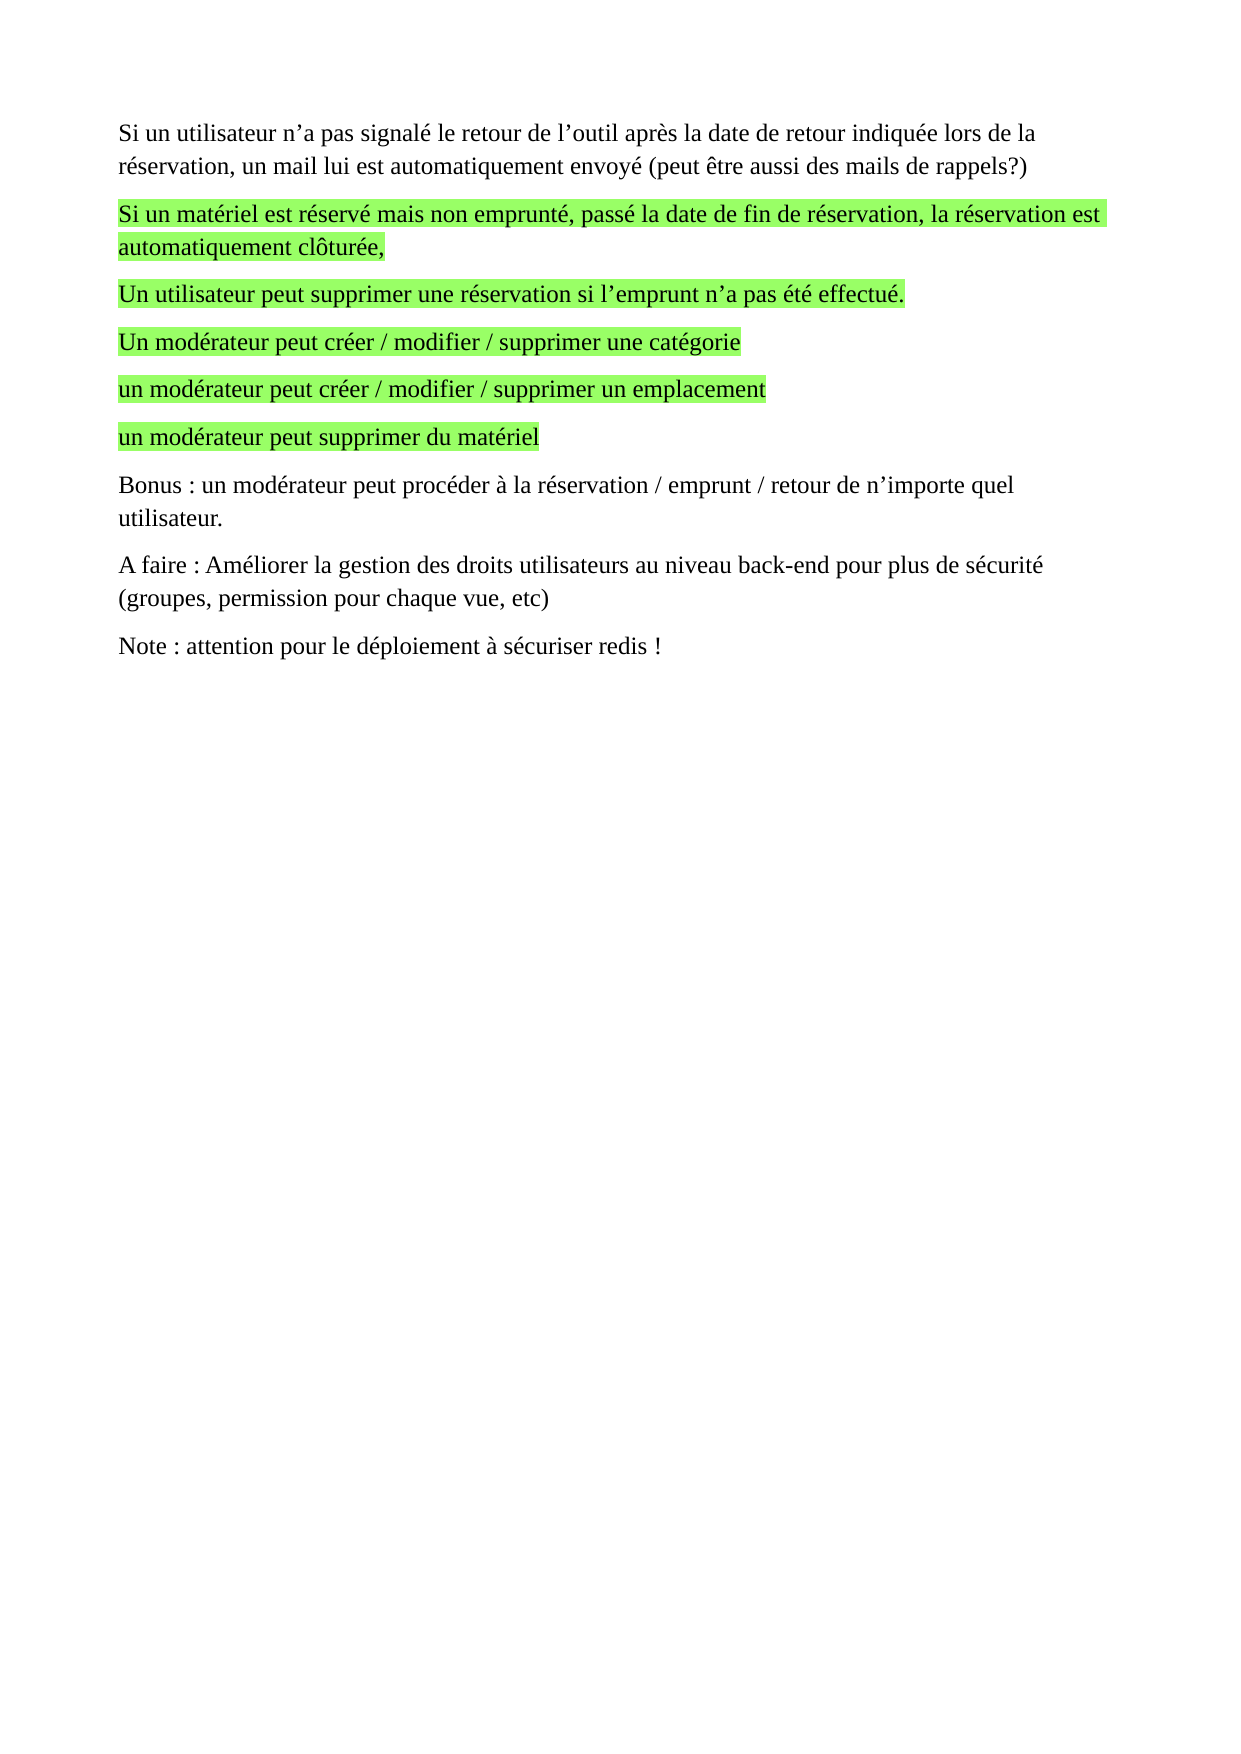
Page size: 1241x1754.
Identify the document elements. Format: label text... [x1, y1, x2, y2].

text un modérateur peut supprimer du matériel [118, 422, 1122, 451]
text A faire : Améliorer la gestion des droits utilisateurs au niveau back-end pour plus de sécurité (groupes, permission pour chaque vue, etc) [118, 550, 1122, 612]
text Bonus : un modérateur peut procéder à la réservation / emprunt / retour de n’importe quel utilisateur. [118, 470, 1122, 532]
text un modérateur peut créer / modifier / supprimer un emplacement [118, 374, 1122, 403]
text Note : attention pour le déploiement à sécuriser redis ! [118, 631, 1122, 660]
text Un utilisateur peut supprimer une réservation si l’emprunt n’a pas été effectué. [118, 279, 1122, 308]
text Un modérateur peut créer / modifier / supprimer une catégorie [118, 327, 1122, 356]
text Si un matériel est réservé mais non emprunté, passé la date de fin de réservation, la réservation est automatiquement clôturée, [118, 199, 1122, 261]
text Si un utilisateur n’a pas signalé le retour de l’outil après la date de retour indiquée lors de la réservation, un mail lui est automatiquement envoyé (peut être aussi des mails de rappels?) [118, 118, 1122, 180]
